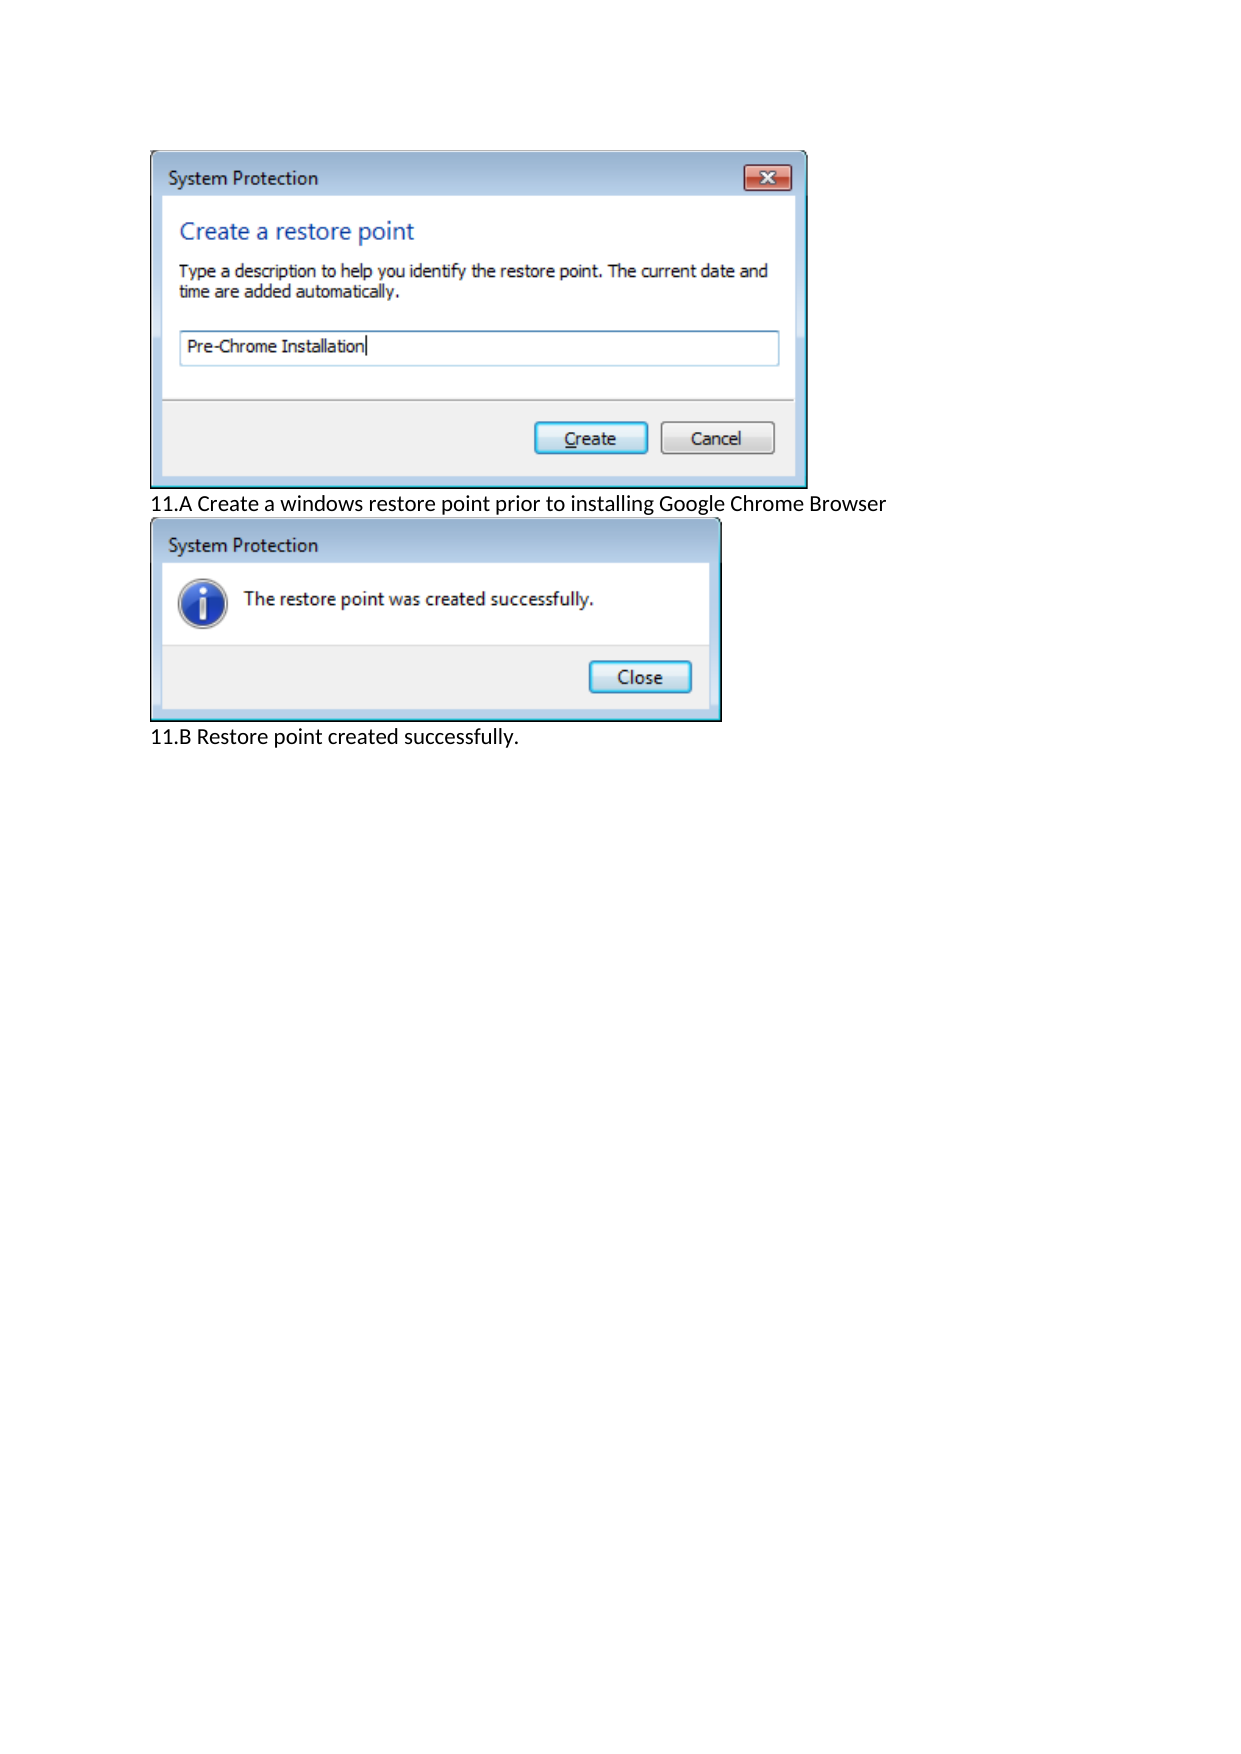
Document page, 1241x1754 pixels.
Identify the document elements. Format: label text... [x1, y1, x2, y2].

text 11.A Create a windows restore point prior to installing Google Chrome Browser [150, 489, 1090, 517]
text 11.B Restore point created successfully. [150, 722, 1090, 750]
